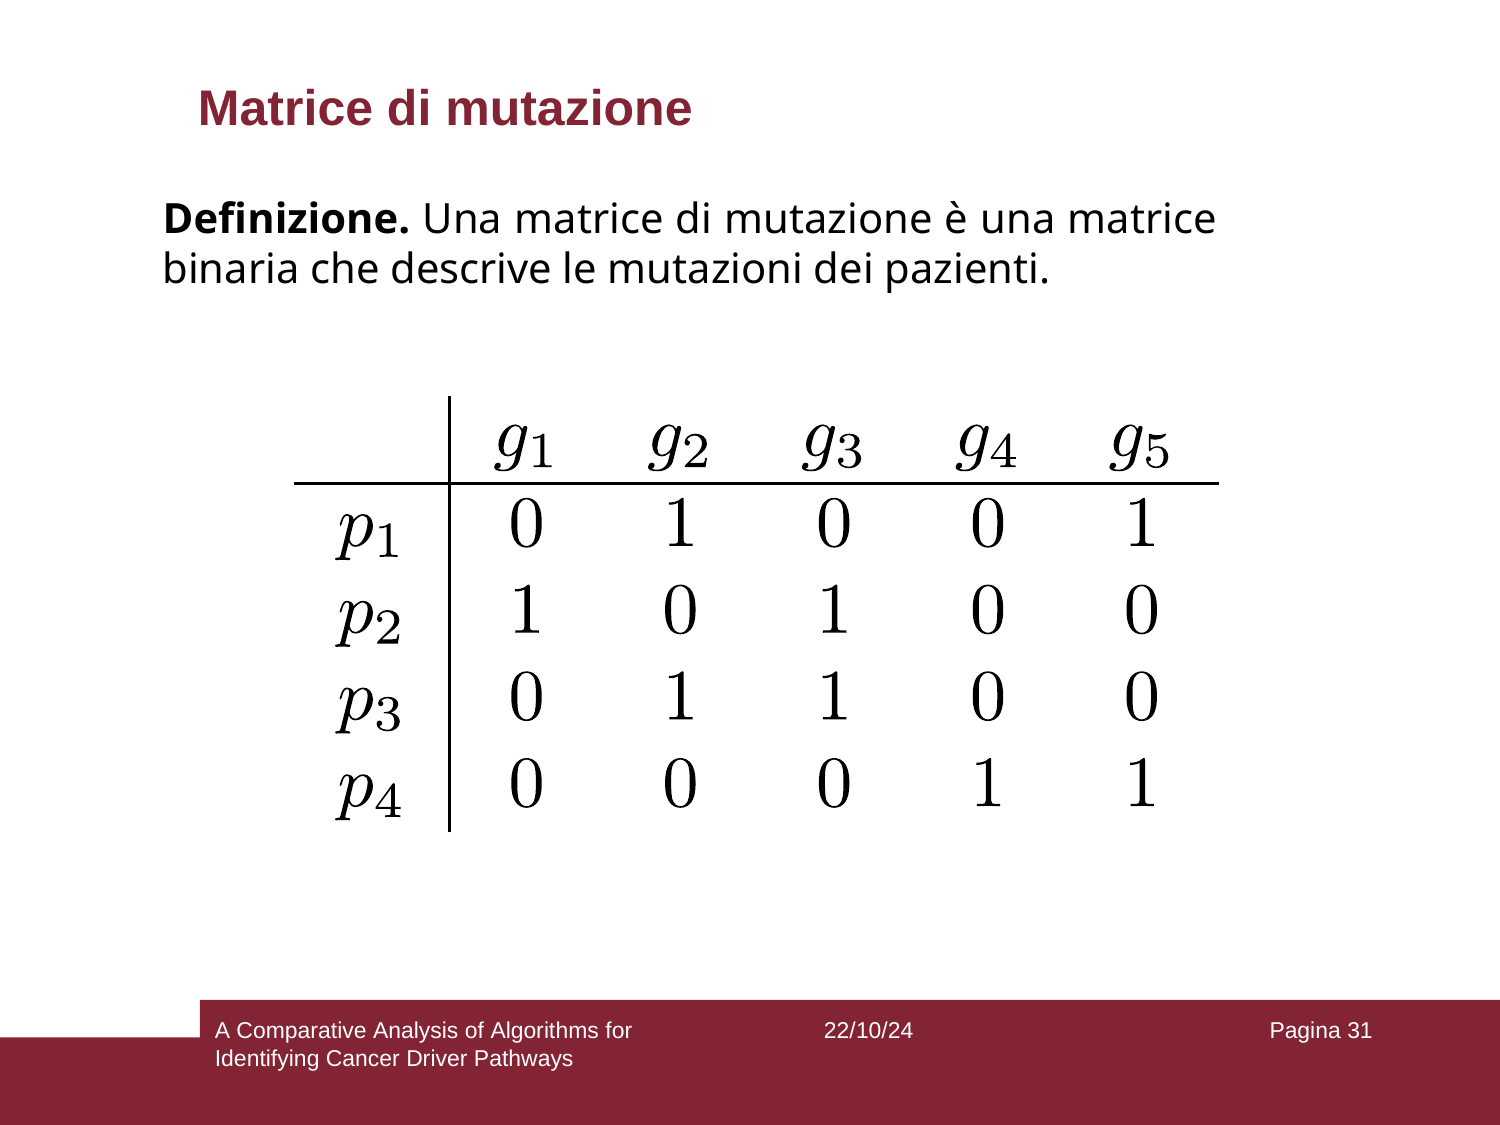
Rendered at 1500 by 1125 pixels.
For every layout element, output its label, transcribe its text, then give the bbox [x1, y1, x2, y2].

text_box A Comparative Analysis of Algorithms for Identifying Cancer Driver Pathways [199, 1008, 676, 1084]
text_box Definizione. Una matrice di mutazione è una matrice binaria che descrive le mutazioni dei pazienti. [147, 184, 1359, 350]
title Matrice di mutazione [183, 67, 1400, 150]
text_box Pagina <number> [1074, 1008, 1388, 1084]
picture [293, 395, 1239, 839]
text_box 22/10/24 [712, 1008, 1026, 1084]
